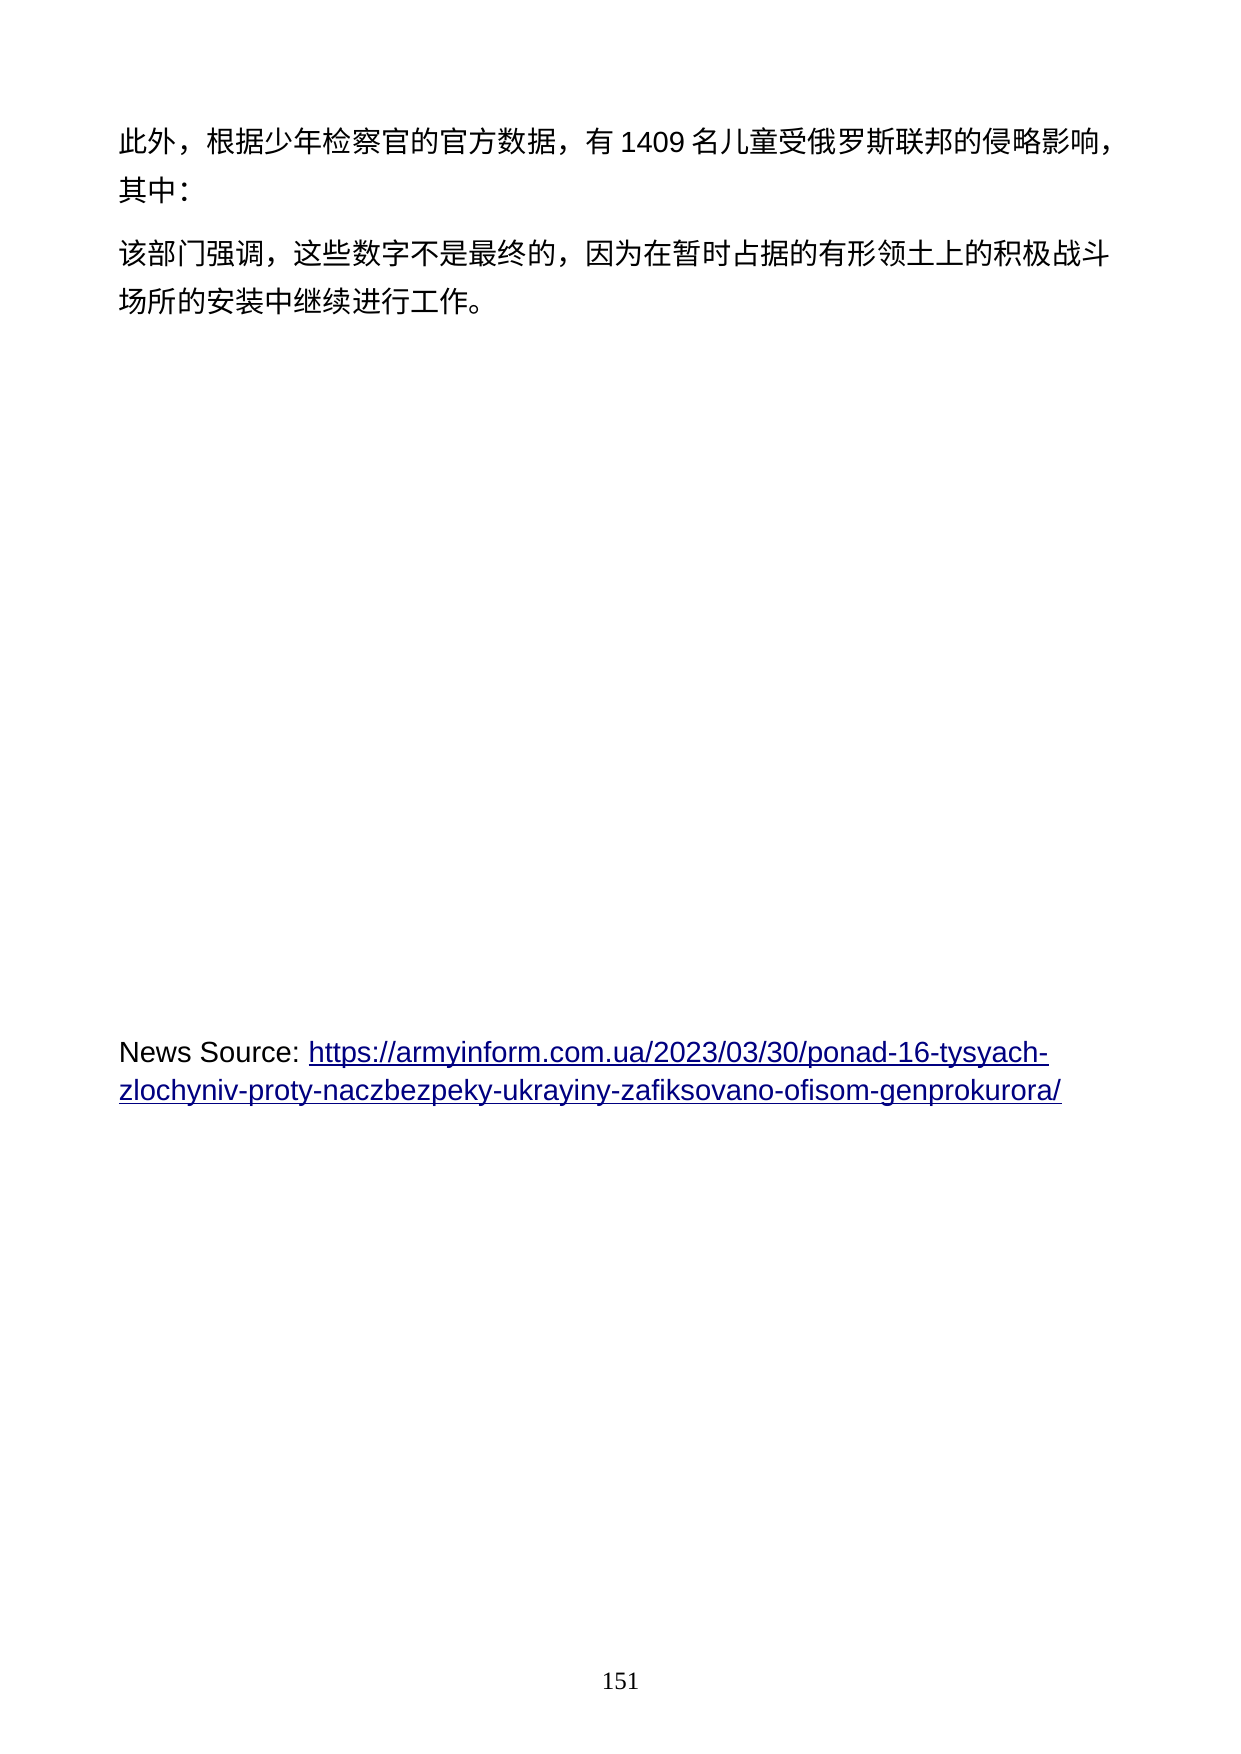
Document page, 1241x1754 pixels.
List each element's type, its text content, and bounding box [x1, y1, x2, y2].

text News Source: https://armyinform.com.ua/2023/03/30/ponad-16-tysyach-zlochyniv-proty-naczbezpeky-ukrayiny-zafiksovano-ofisom-genprokurora/ [118, 1035, 1122, 1107]
text 此外，根据少年检察官的官方数据，有1409名儿童受俄罗斯联邦的侵略影响，其中： [118, 118, 1122, 209]
text 该部门强调，这些数字不是最终的，因为在暂时占据的有形领土上的积极战斗场所的安装中继续进行工作。 [118, 230, 1122, 321]
